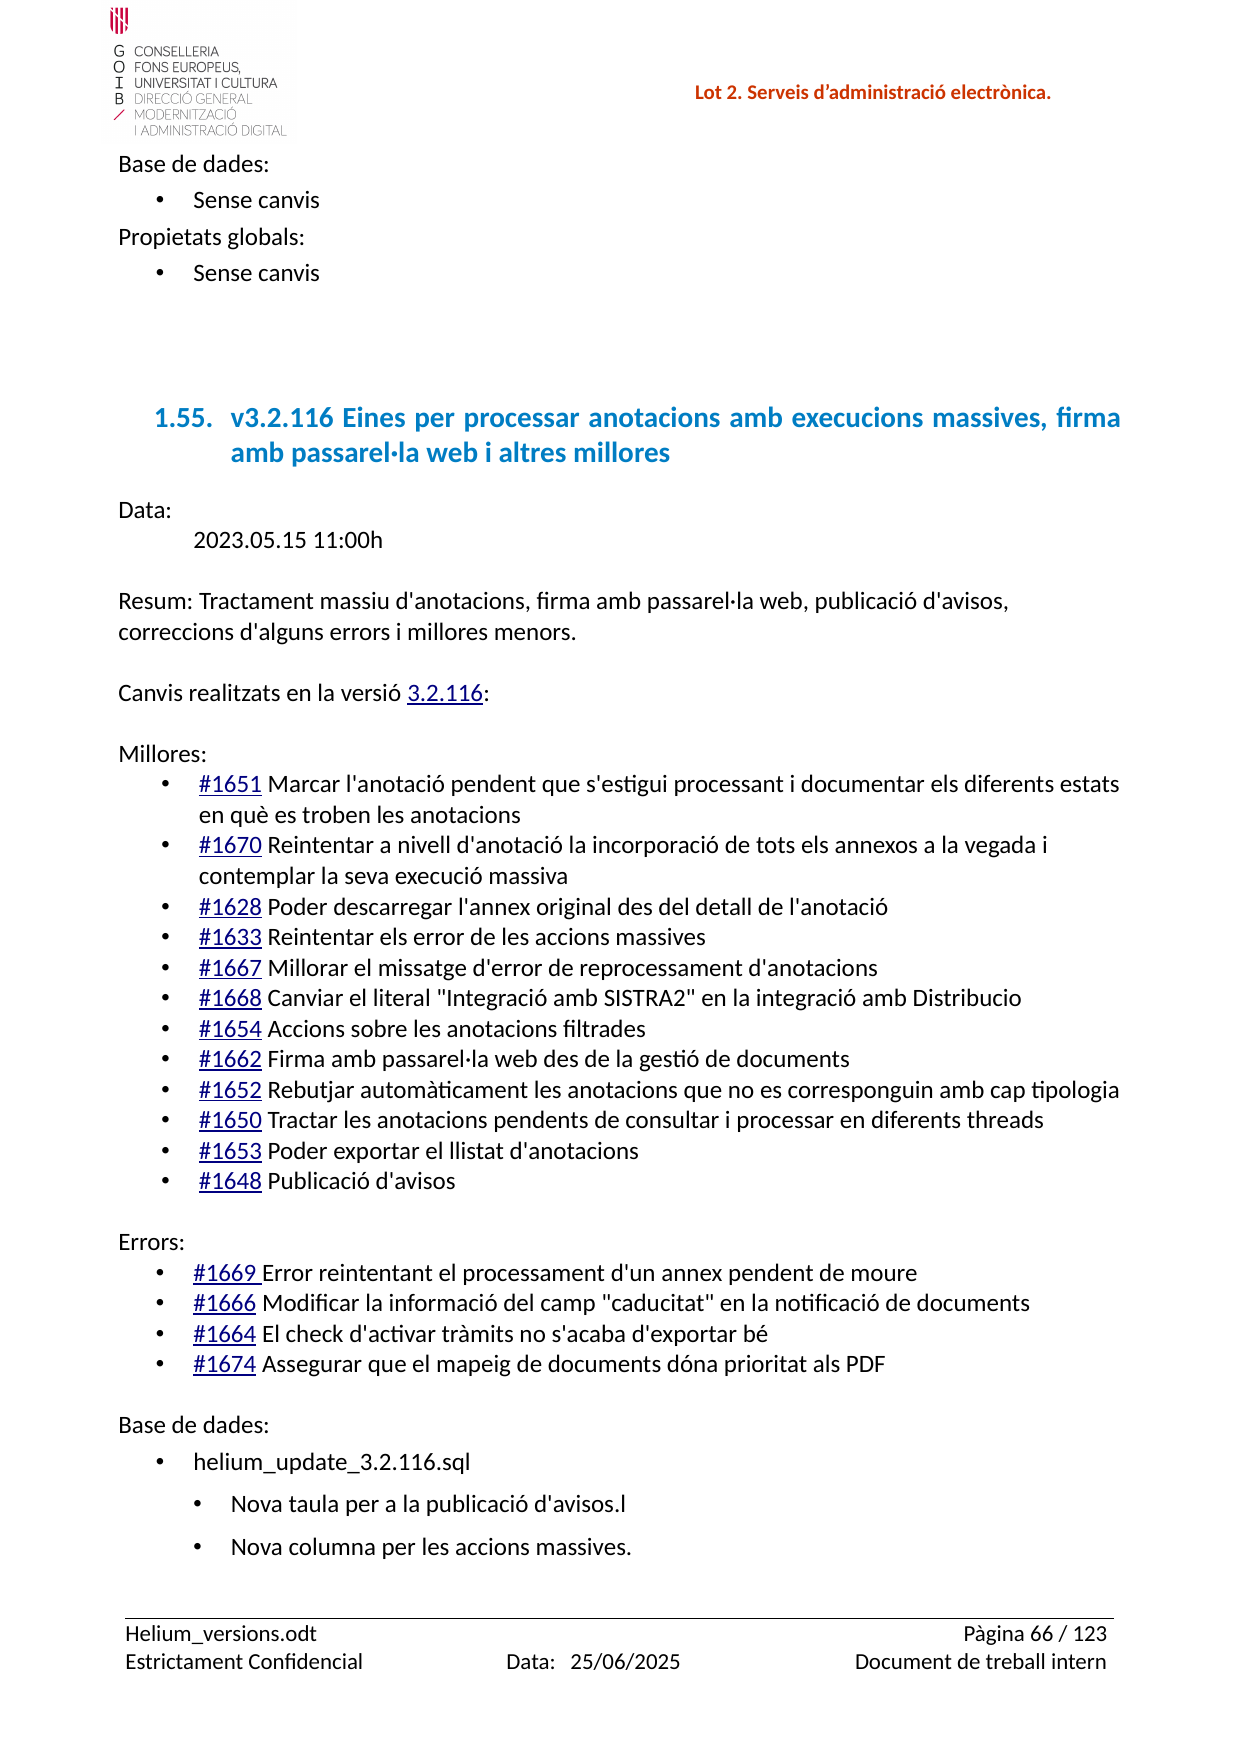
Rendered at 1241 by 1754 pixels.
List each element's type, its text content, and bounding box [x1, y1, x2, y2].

list #1662 Firma amb passarel·la web des de la gestió de documents [161, 1043, 1122, 1074]
list #1633 Reintentar els error de les accions massives [161, 921, 1122, 952]
list Sense canvis [156, 184, 1122, 215]
text Millores: [118, 738, 1122, 768]
list #1628 Poder descarregar l'annex original des del detall de l'anotació [161, 891, 1122, 921]
list #1666 Modificar la informació del camp "caducitat" en la notificació de documents [156, 1287, 1122, 1318]
text Resum: Tractament massiu d'anotacions, firma amb passarel·la web, publicació d'avisos, correccions d'alguns errors i millores menors. [118, 585, 1122, 646]
list #1651 Marcar l'anotació pendent que s'estigui processant i documentar els diferents estats en què es troben les anotacions [161, 768, 1122, 829]
text 2023.05.15 11:00h [118, 524, 1122, 555]
list #1667 Millorar el missatge d'error de reprocessament d'anotacions [161, 952, 1122, 982]
list #1650 Tractar les anotacions pendents de consultar i processar en diferents threads [161, 1104, 1122, 1135]
list Nova taula per a la publicació d'avisos.l [193, 1488, 1122, 1519]
text Data: [118, 494, 1122, 524]
list #1664 El check d'activar tràmits no s'acaba d'exportar bé [156, 1318, 1122, 1348]
text Base de dades: [118, 148, 1122, 178]
text Propietats globals: [118, 221, 1122, 251]
list #1653 Poder exportar el llistat d'anotacions [161, 1135, 1122, 1165]
text Base de dades: [118, 1409, 1122, 1440]
list #1654 Accions sobre les anotacions filtrades [161, 1013, 1122, 1043]
text Canvis realitzats en la versió 3.2.116: [118, 677, 1122, 707]
text Errors: [118, 1226, 1122, 1257]
list #1652 Rebutjar automàticament les anotacions que no es corresponguin amb cap tipologia [161, 1074, 1122, 1104]
list Sense canvis [156, 257, 1122, 288]
picture [100, 0, 297, 144]
list Nova columna per les accions massives. [193, 1531, 1122, 1561]
list #1668 Canviar el literal "Integració amb SISTRA2" en la integració amb Distribucio [161, 982, 1122, 1013]
list #1669 Error reintentant el processament d'un annex pendent de moure [156, 1257, 1122, 1287]
subtitle v3.2.116 Eines per processar anotacions amb execucions massives, firma amb passarel·la web i altres millores [153, 399, 1122, 470]
list #1648 Publicació d'avisos [161, 1165, 1122, 1196]
list #1670 Reintentar a nivell d'anotació la incorporació de tots els annexos a la vegada i contemplar la seva execució massiva [161, 829, 1122, 891]
list helium_update_3.2.116.sql [156, 1446, 1122, 1476]
list #1674 Assegurar que el mapeig de documents dóna prioritat als PDF [156, 1348, 1122, 1379]
